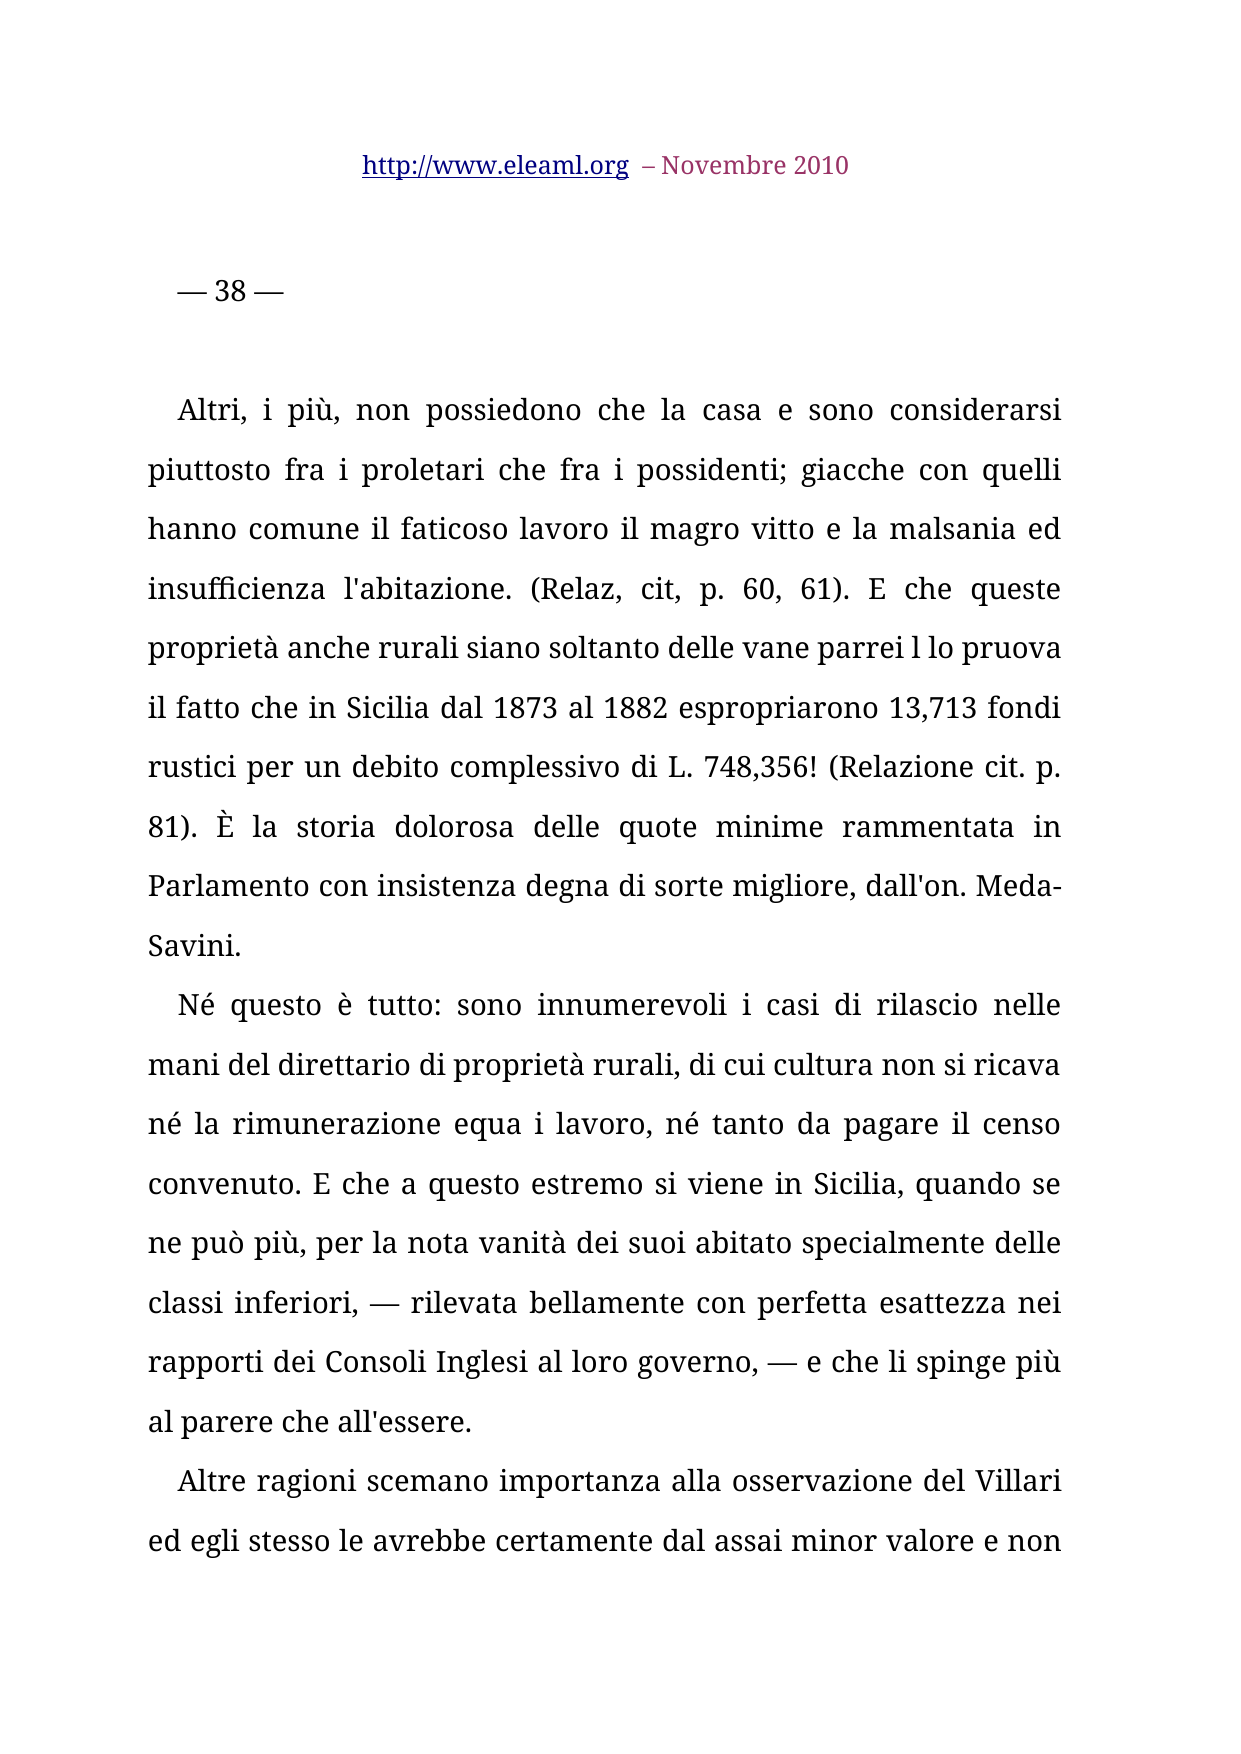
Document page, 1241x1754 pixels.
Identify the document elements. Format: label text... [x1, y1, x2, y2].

text — 38 — [148, 271, 1063, 310]
text Né questo è tutto: sono innumerevoli i casi di rilascio nelle mani del direttario di proprietà rurali, di cui cultura non si ricava né la rimunerazione equa i lavoro, né tanto da pagare il censo convenuto. E che a questo estremo si viene in Sicilia, quando se ne può più, per la nota vanità dei suoi abitato specialmente delle classi inferiori, — rilevata bellamente con perfetta esattezza nei rapporti dei Consoli Inglesi al loro governo, — e che li spinge più al parere che all'essere. [148, 984, 1063, 1441]
text Altre ragioni scemano importanza alla osservazione del Villari ed egli stesso le avrebbe certamente dal assai minor valore e non [148, 1460, 1063, 1559]
text Altri, i più, non possiedono che la casa e sono considerarsi piuttosto fra i proletari che fra i possidenti; giacche con quelli hanno comune il faticoso lavoro il magro vitto e la malsania ed insufficienza l'abitazione. (Relaz, cit, p. 60, 61). E che queste proprietà anche rurali siano soltanto delle vane parrei l lo pruova il fatto che in Sicilia dal 1873 al 1882 espropriarono 13,713 fondi rustici per un debito complessivo di L. 748,356! (Relazione cit. p. 81). È la storia dolorosa delle quote minime rammentata in Parlamento con insistenza degna di sorte migliore, dall'on. Meda-Savini. [148, 390, 1063, 965]
